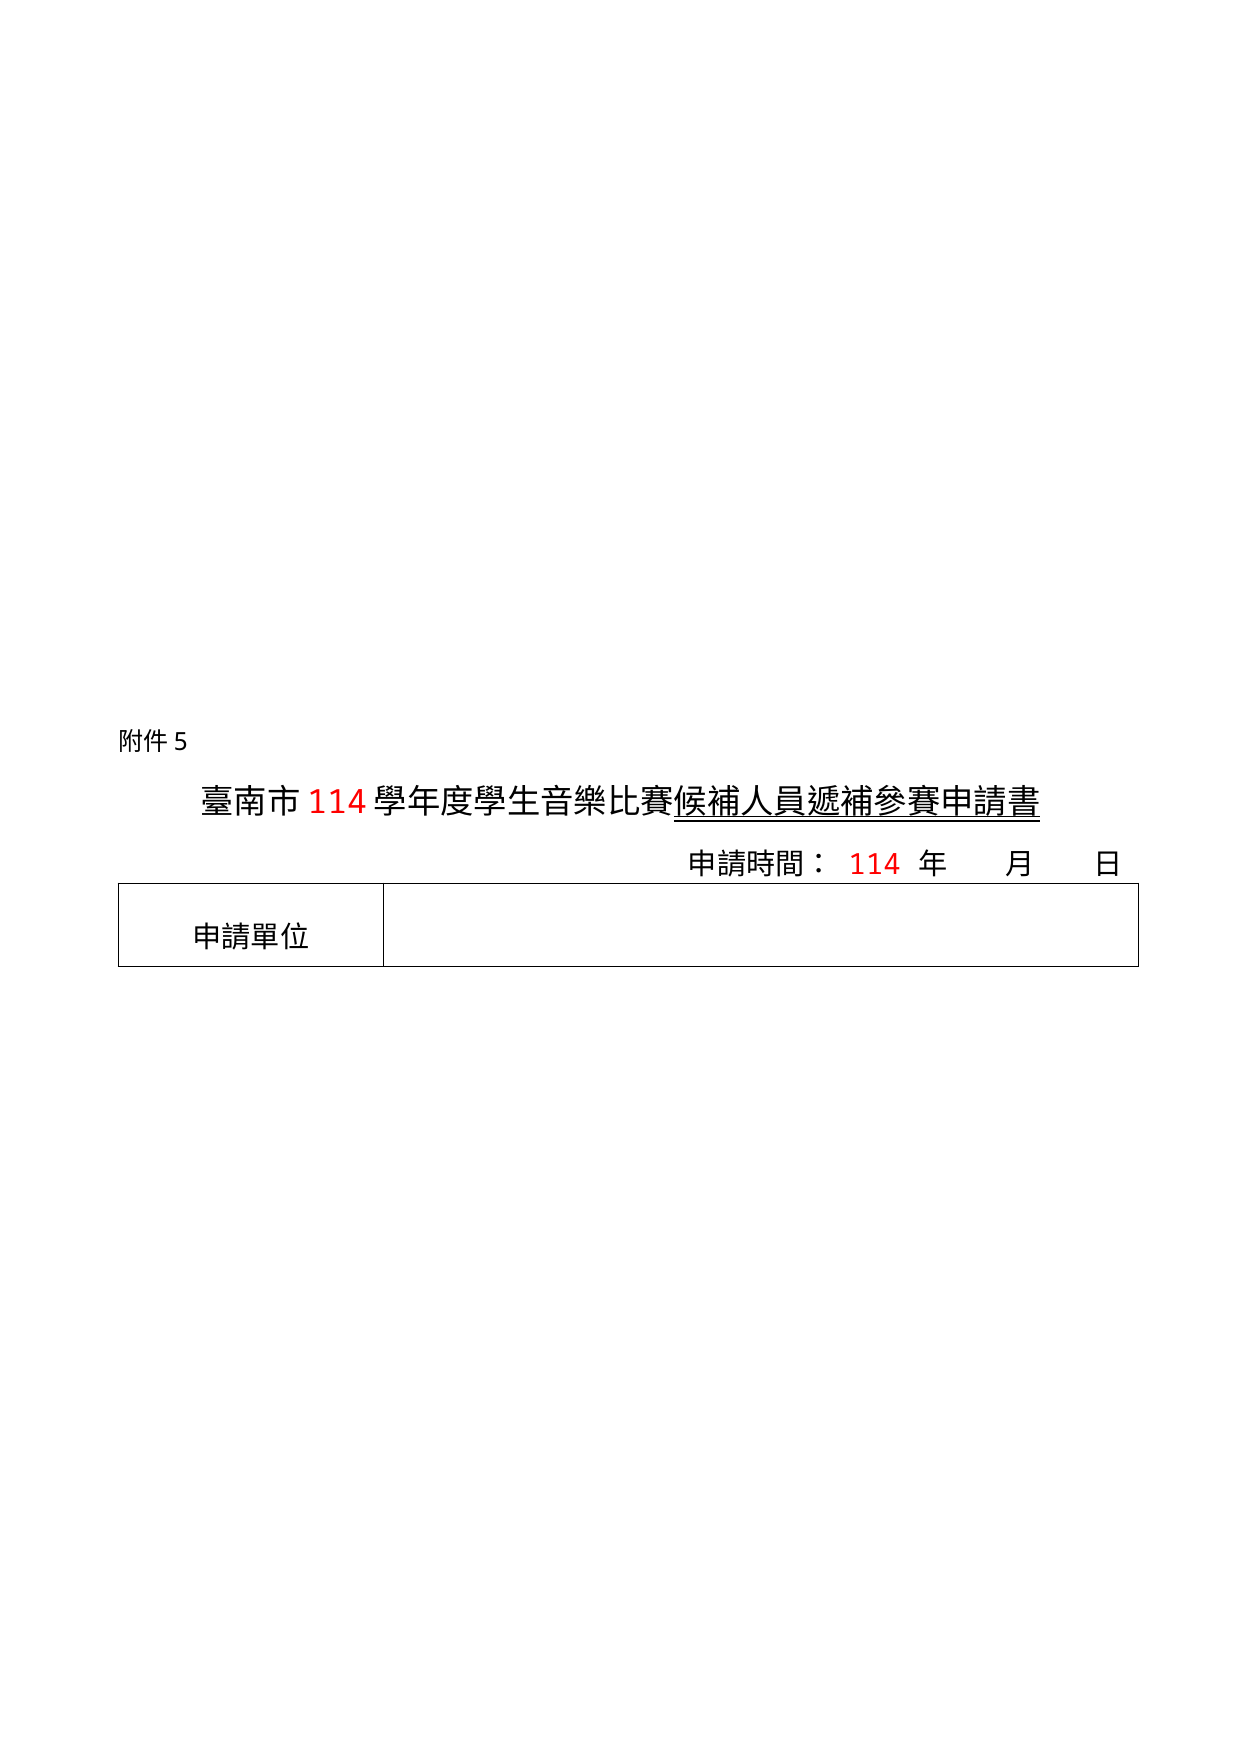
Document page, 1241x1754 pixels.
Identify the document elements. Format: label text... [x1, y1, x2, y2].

text 附件5 [118, 721, 1122, 757]
table_header 申請單位 [119, 884, 383, 966]
table_header [384, 884, 1138, 966]
text 臺南市114學年度學生音樂比賽候補人員遞補參賽申請書 [118, 757, 1122, 820]
text 申請時間： 114 年 月 日 [118, 820, 1122, 882]
